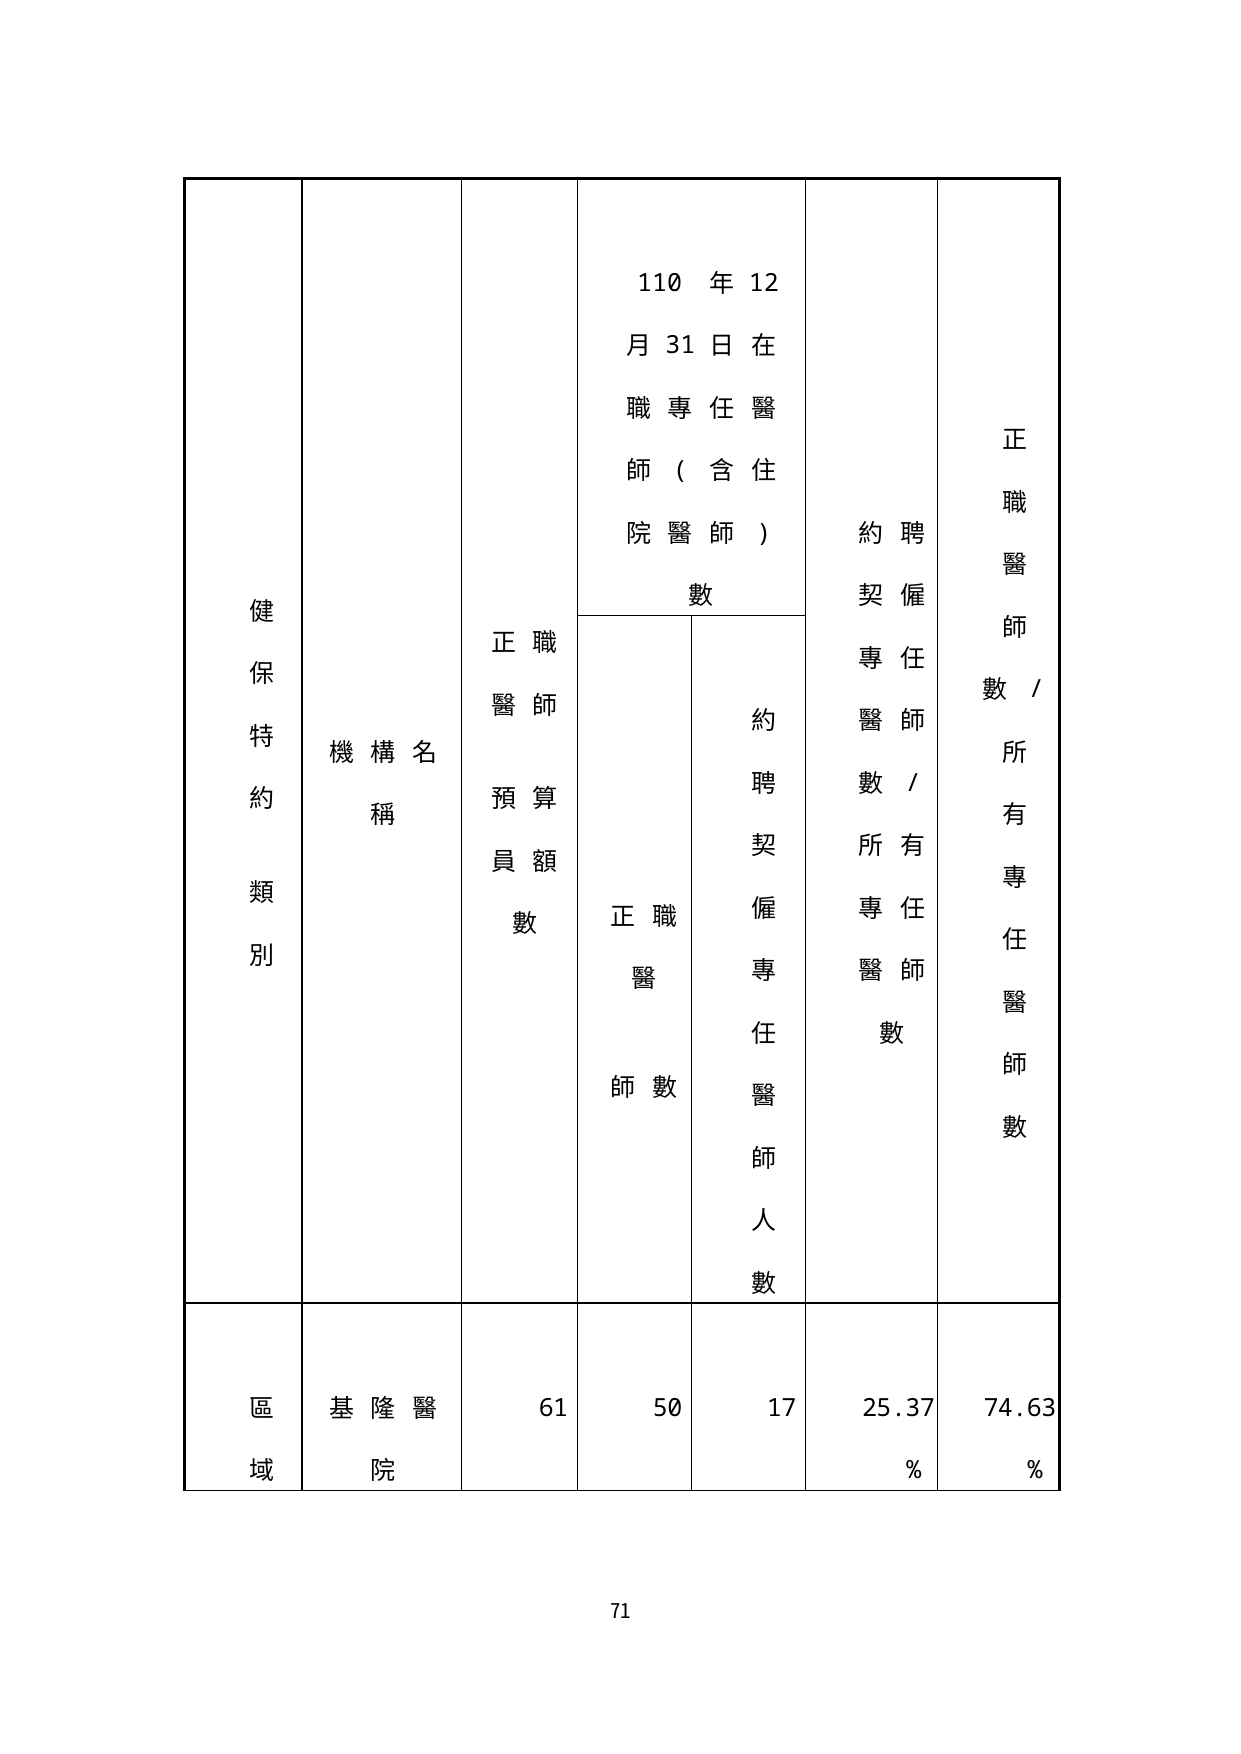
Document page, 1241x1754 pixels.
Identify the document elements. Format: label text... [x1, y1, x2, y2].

table_header 機構名稱 [303, 180, 461, 1302]
table_header 約聘契僱專任醫師數/所有專任醫師數 [806, 180, 937, 1302]
table_cell 61 [462, 1304, 577, 1490]
table_cell 正職醫 師數 [578, 616, 691, 1302]
table_cell 74.63% [938, 1304, 1058, 1490]
table_cell 約聘契僱專任醫師人數 [692, 616, 805, 1302]
table_cell 50 [578, 1304, 691, 1490]
table_cell 基隆醫院 [303, 1304, 461, 1490]
table_cell 25.37% [806, 1304, 937, 1490]
table_header 110年12月31日在職專任醫師(含住院醫師)數 [578, 180, 805, 615]
table_header 正職醫師數/所有專任醫師數 [938, 180, 1058, 1302]
table_cell 區域 [186, 1304, 301, 1490]
table_header 健保特約 類別 [186, 180, 301, 1302]
table_header 正職醫師 預算員額數 [462, 180, 577, 1302]
table_cell 17 [692, 1304, 805, 1490]
